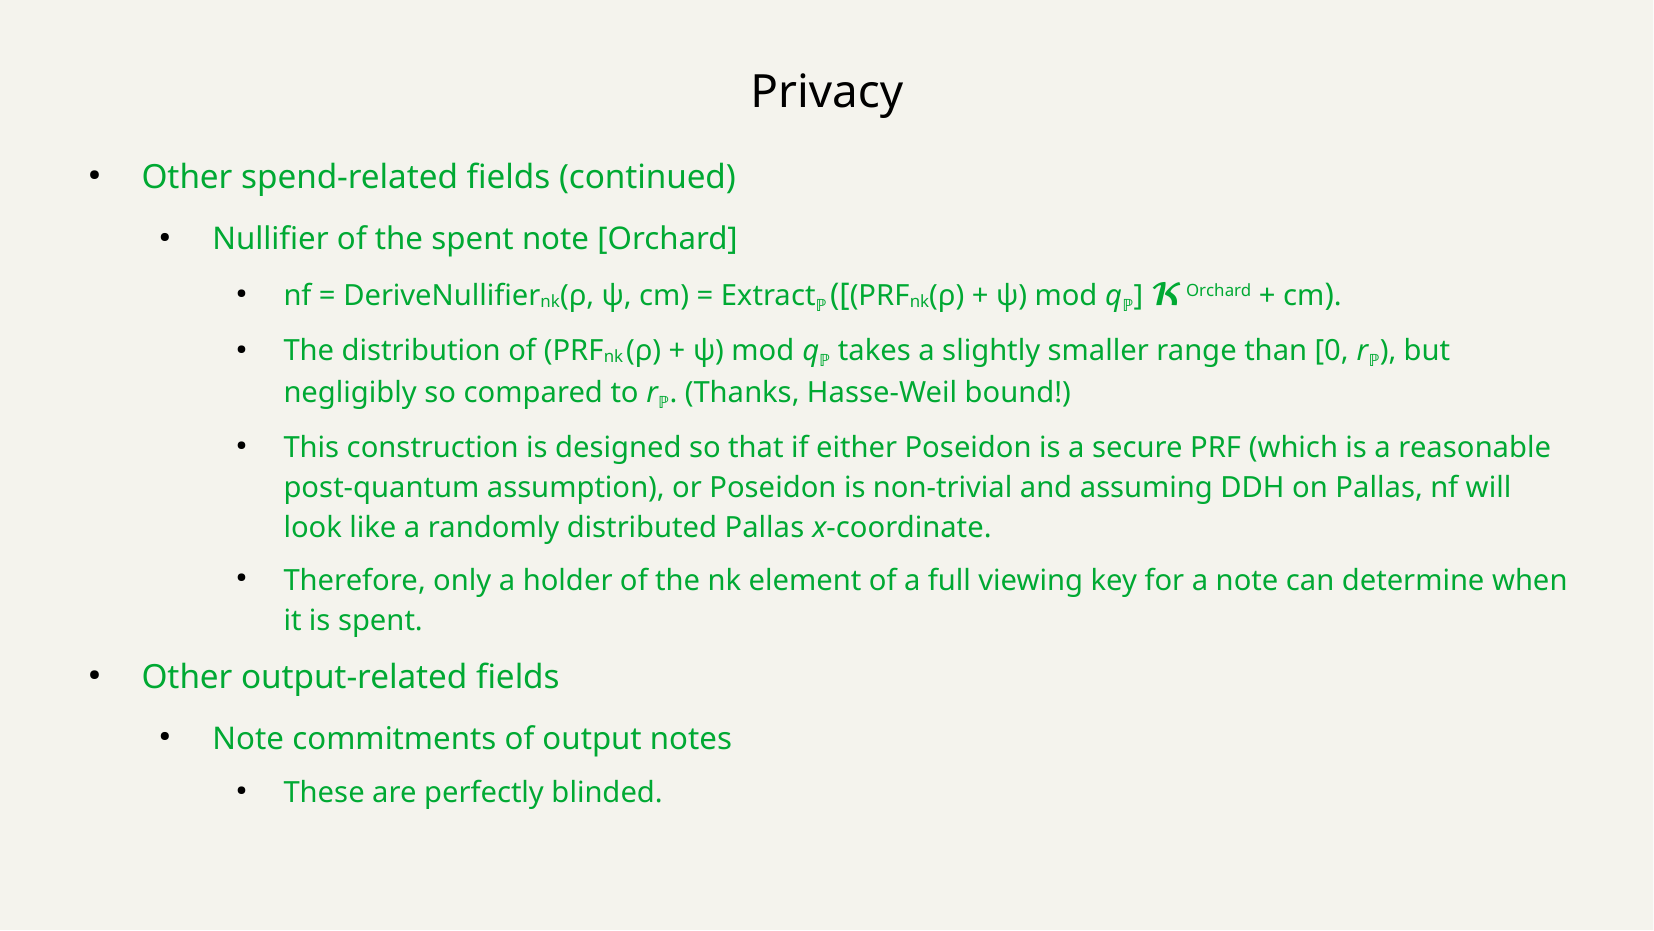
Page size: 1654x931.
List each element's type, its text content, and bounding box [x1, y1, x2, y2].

list Other spend-related fields (continued) Nullifier of the spent note [Orchard] nf = DeriveNullifiernk(ρ, ψ, cm) = Extractℙ ([(PRFnk(ρ) + ψ) mod qℙ] 𝓚 Orchard + cm). The distribution of (PRFnk (ρ) + ψ) mod qℙ takes a slightly smaller range than [0, rℙ), but negligibly so compared to rℙ. (Thanks, Hasse-Weil bound!) This construction is designed so that if either Poseidon is a secure PRF (which is a reasonable post-quantum assumption), or Poseidon is non-trivial and assuming DDH on Pallas, nf will look like a randomly distributed Pallas x-coordinate. Therefore, only a holder of the nk element of a full viewing key for a note can determine when it is spent. Other output-related fields Note commitments of output notes These are perfectly blinded. [70, 153, 1571, 842]
title Privacy [82, 57, 1571, 121]
